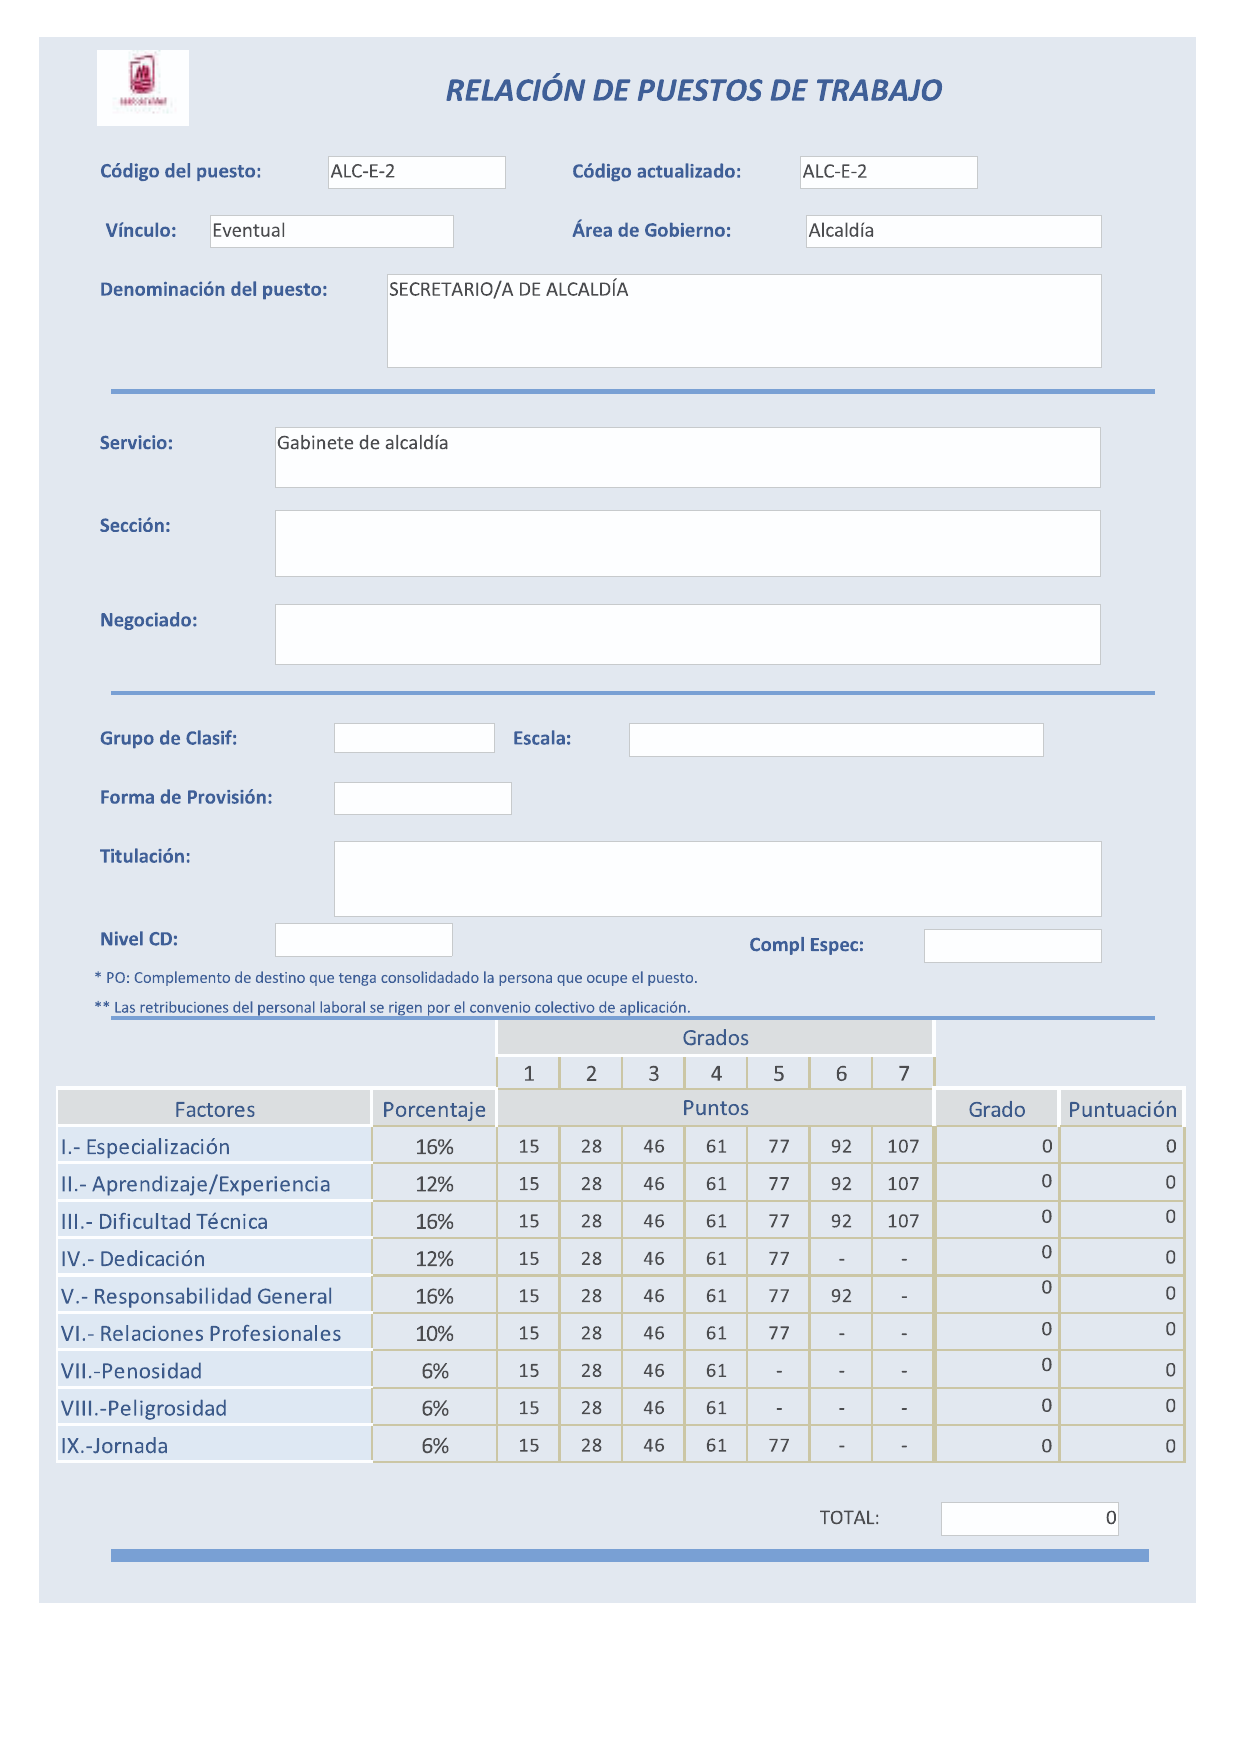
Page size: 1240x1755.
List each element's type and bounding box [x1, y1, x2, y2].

picture [97, 50, 189, 126]
